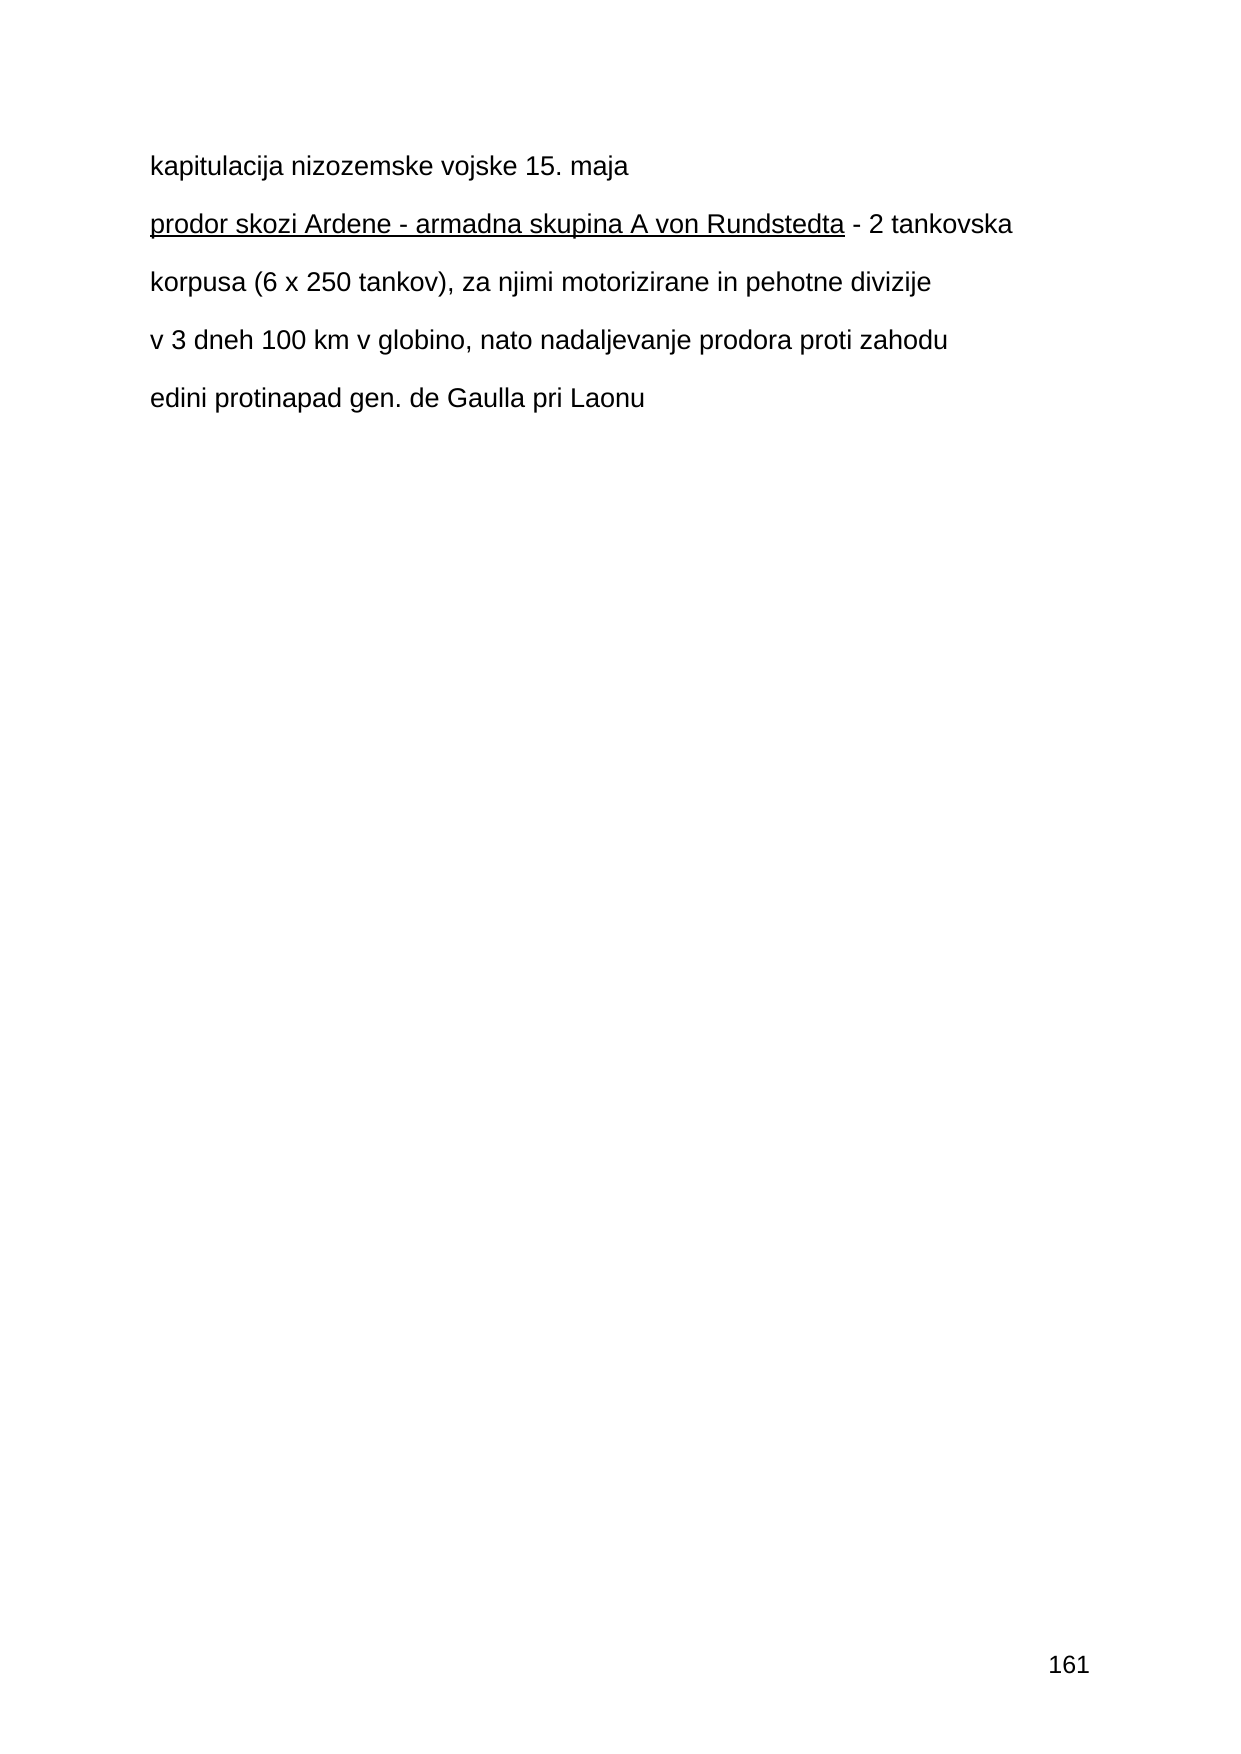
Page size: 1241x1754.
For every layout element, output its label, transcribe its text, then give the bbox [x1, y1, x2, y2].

text edini protinapad gen. de Gaulla pri Laonu [150, 382, 1090, 421]
text v 3 dneh 100 km v globino, nato nadaljevanje prodora proti zahodu [150, 324, 1090, 363]
text kapitulacija nizozemske vojske 15. maja [150, 150, 1090, 189]
text prodor skozi Ardene - armadna skupina A von Rundstedta - 2 tankovska korpusa (6 x 250 tankov), za njimi motorizirane in pehotne divizije [150, 208, 1090, 305]
